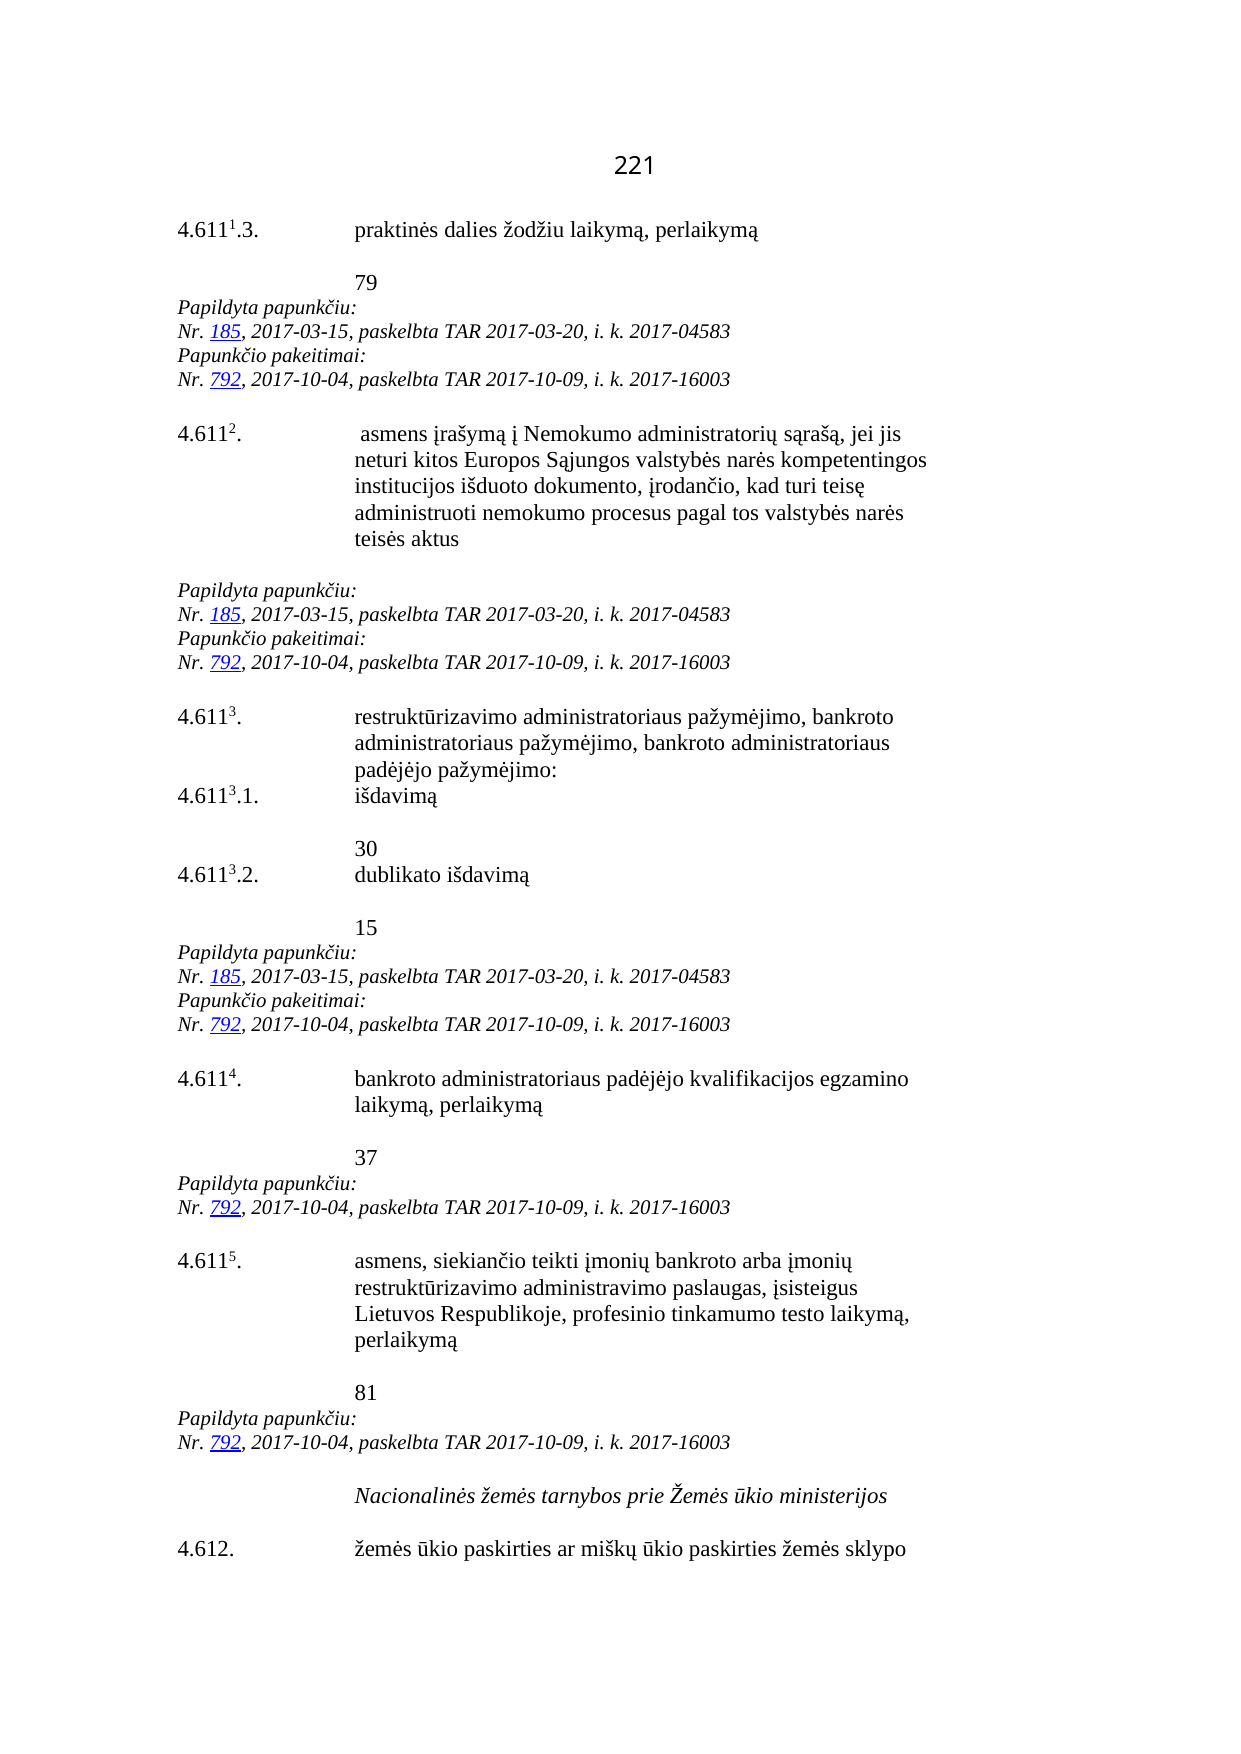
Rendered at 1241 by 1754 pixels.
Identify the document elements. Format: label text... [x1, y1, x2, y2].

text Papildyta papunkčiu: [177, 578, 1093, 602]
text 4.6112. asmens įrašymą į Nemokumo administratorių sąrašą, jei jis neturi kitos Europos Sąjungos valstybės narės kompetentingos institucijos išduoto dokumento, įrodančio, kad turi teisę administruoti nemokumo procesus pagal tos valstybės narės teisės aktus [177, 420, 945, 578]
text Nr. 792, 2017-10-04, paskelbta TAR 2017-10-09, i. k. 2017-16003 [177, 1195, 1093, 1219]
text Nr. 185, 2017-03-15, paskelbta TAR 2017-03-20, i. k. 2017-04583 [177, 964, 1093, 988]
text Nr. 792, 2017-10-04, paskelbta TAR 2017-10-09, i. k. 2017-16003 [177, 367, 1093, 391]
text Nr. 792, 2017-10-04, paskelbta TAR 2017-10-09, i. k. 2017-16003 [177, 650, 1093, 674]
text 4.6113. restruktūrizavimo administratoriaus pažymėjimo, bankroto [177, 703, 945, 729]
text laikymą, perlaikymą 37 [354, 1092, 945, 1171]
text administratoriaus pažymėjimo, bankroto administratoriaus [354, 729, 945, 756]
text 4.6111.3. praktinės dalies žodžiu laikymą, perlaikymą 79 [177, 216, 945, 295]
text 4.6113.2. dublikato išdavimą 15 [177, 861, 945, 940]
text perlaikymą 81 [354, 1327, 945, 1406]
text Papildyta papunkčiu: [177, 1406, 1093, 1430]
text restruktūrizavimo administravimo paslaugas, įsisteigus [354, 1274, 945, 1300]
text Lietuvos Respublikoje, profesinio tinkamumo testo laikymą, [354, 1300, 945, 1327]
text Papildyta papunkčiu: [177, 940, 1093, 964]
text Papunkčio pakeitimai: [177, 988, 1093, 1012]
text 4.6113.1. išdavimą 30 [177, 782, 945, 861]
text Nacionalinės žemės tarnybos prie Žemės ūkio ministerijos [354, 1482, 945, 1535]
text Nr. 185, 2017-03-15, paskelbta TAR 2017-03-20, i. k. 2017-04583 [177, 319, 1093, 343]
text Papunkčio pakeitimai: [177, 626, 1093, 650]
text 4.612. žemės ūkio paskirties ar miškų ūkio paskirties žemės sklypo [177, 1535, 945, 1562]
text Papildyta papunkčiu: [177, 1171, 1093, 1195]
text 4.6114. bankroto administratoriaus padėjėjo kvalifikacijos egzamino [177, 1065, 945, 1092]
text Papunkčio pakeitimai: [177, 343, 1093, 367]
text Papildyta papunkčiu: [177, 295, 1093, 319]
text padėjėjo pažymėjimo: [354, 756, 945, 782]
text Nr. 185, 2017-03-15, paskelbta TAR 2017-03-20, i. k. 2017-04583 [177, 602, 1093, 626]
text Nr. 792, 2017-10-04, paskelbta TAR 2017-10-09, i. k. 2017-16003 [177, 1012, 1093, 1036]
text Nr. 792, 2017-10-04, paskelbta TAR 2017-10-09, i. k. 2017-16003 [177, 1430, 1093, 1454]
text 4.6115. asmens, siekiančio teikti įmonių bankroto arba įmonių [177, 1247, 945, 1274]
